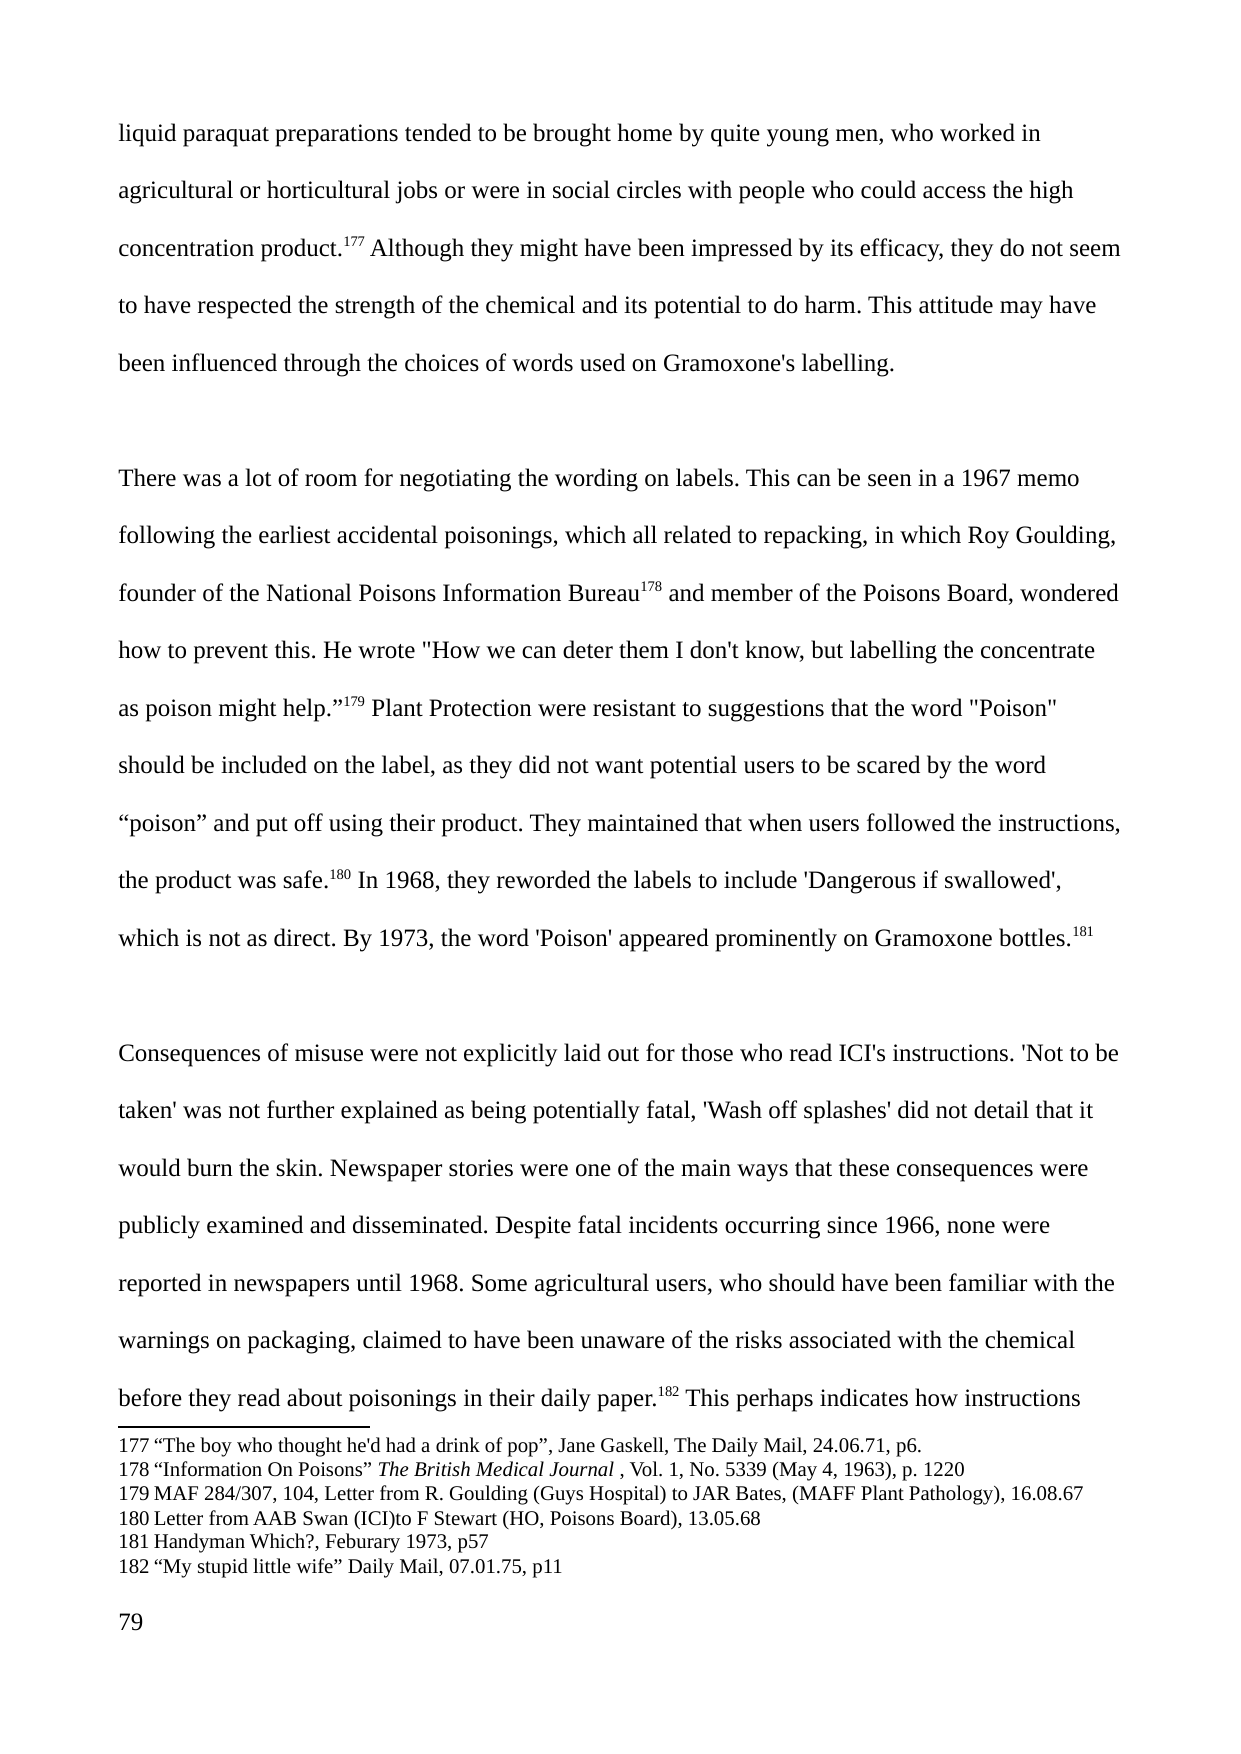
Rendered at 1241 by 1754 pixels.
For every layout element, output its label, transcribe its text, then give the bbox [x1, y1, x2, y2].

text There was a lot of room for negotiating the wording on labels. This can be seen in a 1967 memo following the earliest accidental poisonings, which all related to repacking, in which Roy Goulding, founder of the National Poisons Information Bureau and member of the Poisons Board, wondered how to prevent this. He wrote "How we can deter them I don't know, but labelling the concentrate as poison might help.” Plant Protection were resistant to suggestions that the word "Poison" should be included on the label, as they did not want potential users to be scared by the word “poison” and put off using their product. They maintained that when users followed the instructions, the product was safe. In 1968, they reworded the labels to include 'Dangerous if swallowed', which is not as direct. By 1973, the word 'Poison' appeared prominently on Gramoxone bottles. [118, 463, 1122, 952]
text MAF 284/307, 104, Letter from R. Goulding (Guys Hospital) to JAR Bates, (MAFF Plant Pathology), 16.08.67 [118, 1481, 1122, 1505]
text “The boy who thought he'd had a drink of pop”, Jane Gaskell, The Daily Mail, 24.06.71, p6. [118, 1433, 1122, 1457]
text “My stupid little wife” Daily Mail, 07.01.75, p11 [118, 1553, 1122, 1578]
text “Information On Poisons” The British Medical Journal , Vol. 1, No. 5339 (May 4, 1963), p. 1220 [118, 1457, 1122, 1481]
text Handyman Which?, Feburary 1973, p57 [118, 1529, 1122, 1553]
text Letter from AAB Swan (ICI)to F Stewart (HO, Poisons Board), 13.05.68 [118, 1505, 1122, 1529]
text Consequences of misuse were not explicitly laid out for those who read ICI's instructions. 'Not to be taken' was not further explained as being potentially fatal, 'Wash off splashes' did not detail that it would burn the skin. Newspaper stories were one of the main ways that these consequences were publicly examined and disseminated. Despite fatal incidents occurring since 1966, none were reported in newspapers until 1968. Some agricultural users, who should have been familiar with the warnings on packaging, claimed to have been unaware of the risks associated with the chemical before they read about poisonings in their daily paper. This perhaps indicates how instructions [118, 1038, 1122, 1412]
text liquid paraquat preparations tended to be brought home by quite young men, who worked in agricultural or horticultural jobs or were in social circles with people who could access the high concentration product. Although they might have been impressed by its efficacy, they do not seem to have respected the strength of the chemical and its potential to do harm. This attitude may have been influenced through the choices of words used on Gramoxone's labelling. [118, 118, 1122, 377]
